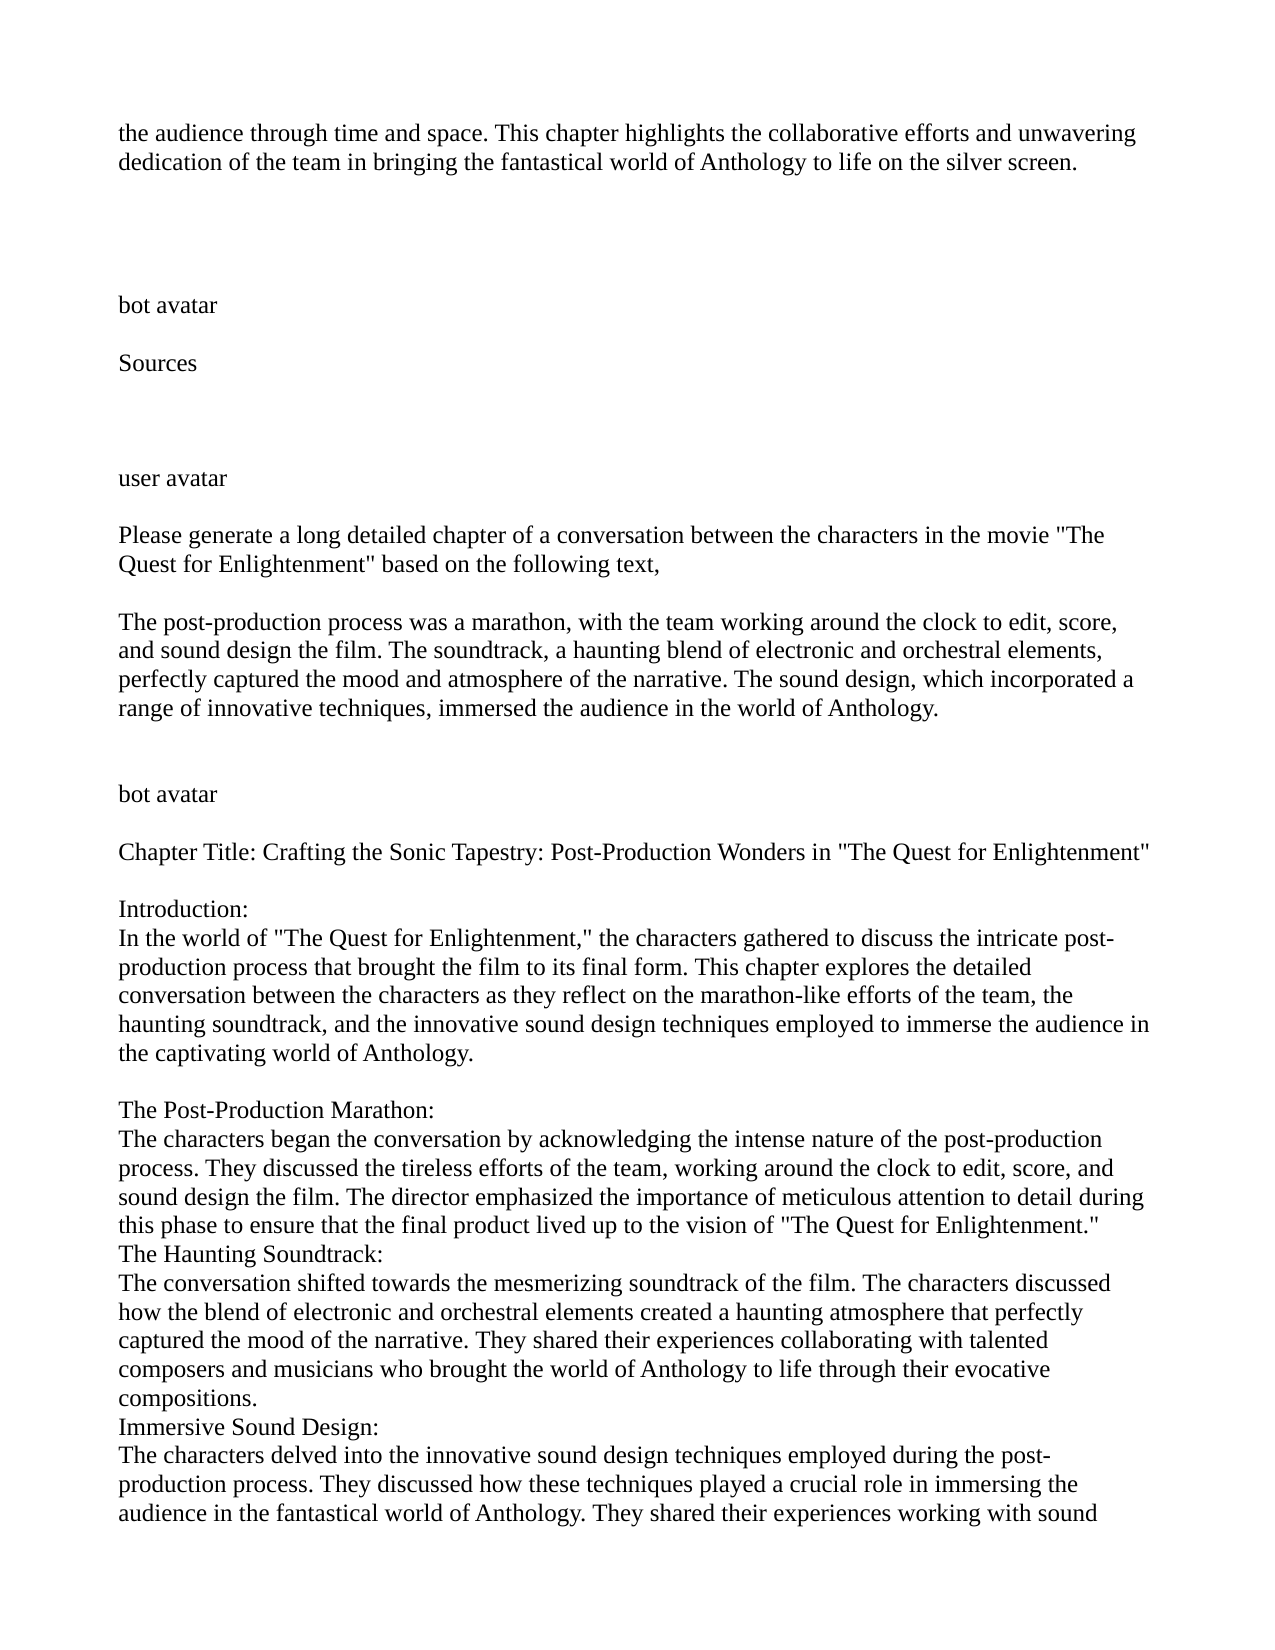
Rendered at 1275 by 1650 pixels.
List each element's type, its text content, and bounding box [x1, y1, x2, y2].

text The Haunting Soundtrack: [118, 1239, 1157, 1268]
text Immersive Sound Design: [118, 1412, 1157, 1441]
text the audience through time and space. This chapter highlights the collaborative efforts and unwavering dedication of the team in bringing the fantastical world of Anthology to life on the silver screen. [118, 118, 1157, 176]
text Introduction: [118, 894, 1157, 923]
text bot avatar [118, 779, 1157, 808]
text The conversation shifted towards the mesmerizing soundtrack of the film. The characters discussed how the blend of electronic and orchestral elements created a haunting atmosphere that perfectly captured the mood of the narrative. They shared their experiences collaborating with talented composers and musicians who brought the world of Anthology to life through their evocative compositions. [118, 1268, 1157, 1412]
text user avatar [118, 463, 1157, 492]
text In the world of "The Quest for Enlightenment," the characters gathered to discuss the intricate post-production process that brought the film to its final form. This chapter explores the detailed conversation between the characters as they reflect on the marathon-like efforts of the team, the haunting soundtrack, and the innovative sound design techniques employed to immerse the audience in the captivating world of Anthology. [118, 923, 1157, 1067]
text The Post-Production Marathon: [118, 1096, 1157, 1124]
text The characters began the conversation by acknowledging the intense nature of the post-production process. They discussed the tireless efforts of the team, working around the clock to edit, score, and sound design the film. The director emphasized the importance of meticulous attention to detail during this phase to ensure that the final product lived up to the vision of "The Quest for Enlightenment." [118, 1124, 1157, 1239]
text Chapter Title: Crafting the Sonic Tapestry: Post-Production Wonders in "The Quest for Enlightenment" [118, 837, 1157, 866]
text Sources [118, 348, 1157, 377]
text bot avatar [118, 291, 1157, 319]
text The post-production process was a marathon, with the team working around the clock to edit, score, and sound design the film. The soundtrack, a haunting blend of electronic and orchestral elements, perfectly captured the mood and atmosphere of the narrative. The sound design, which incorporated a range of innovative techniques, immersed the audience in the world of Anthology. [118, 607, 1157, 722]
text Please generate a long detailed chapter of a conversation between the characters in the movie "The Quest for Enlightenment" based on the following text, [118, 521, 1157, 578]
text The characters delved into the innovative sound design techniques employed during the post-production process. They discussed how these techniques played a crucial role in immersing the audience in the fantastical world of Anthology. They shared their experiences working with sound [118, 1441, 1157, 1527]
